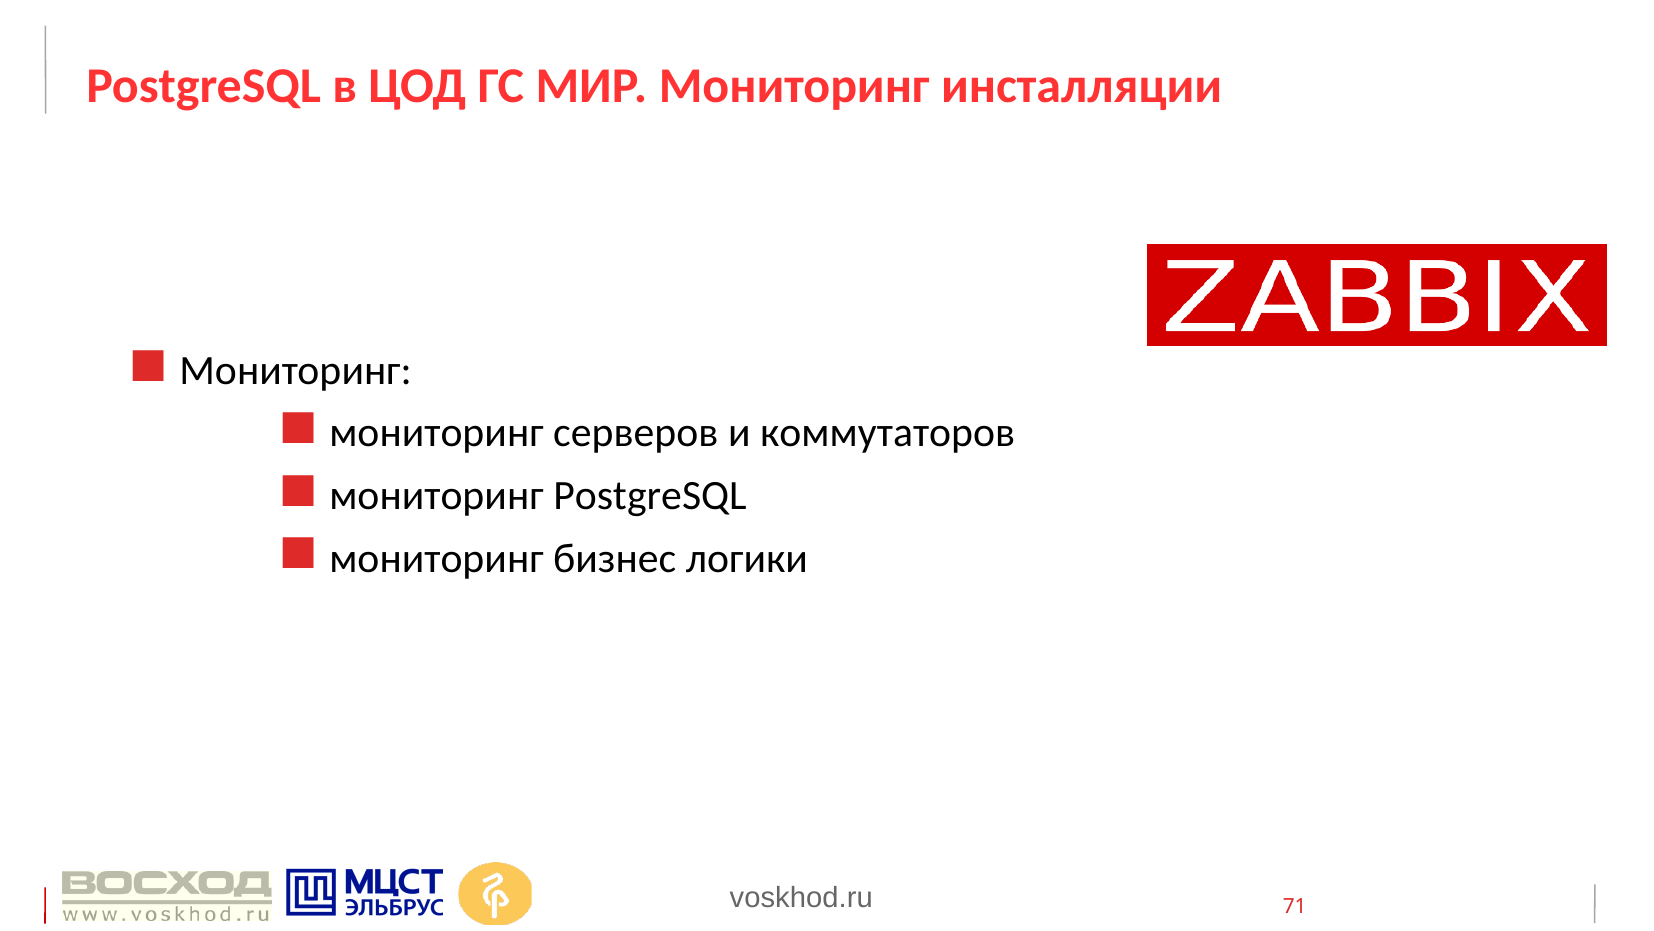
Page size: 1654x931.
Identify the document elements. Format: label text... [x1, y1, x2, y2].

picture [283, 868, 443, 916]
picture [62, 871, 272, 921]
title PostgreSQL в ЦОД ГС МИР. Мониторинг инсталляции [71, 45, 1560, 133]
text_box Мониторинг: мониторинг серверов и коммутаторов мониторинг PostgreSQL мониторинг бизнес логики [129, 342, 1628, 662]
text_box [1267, 884, 1647, 918]
picture [458, 862, 532, 925]
picture [1147, 244, 1607, 346]
